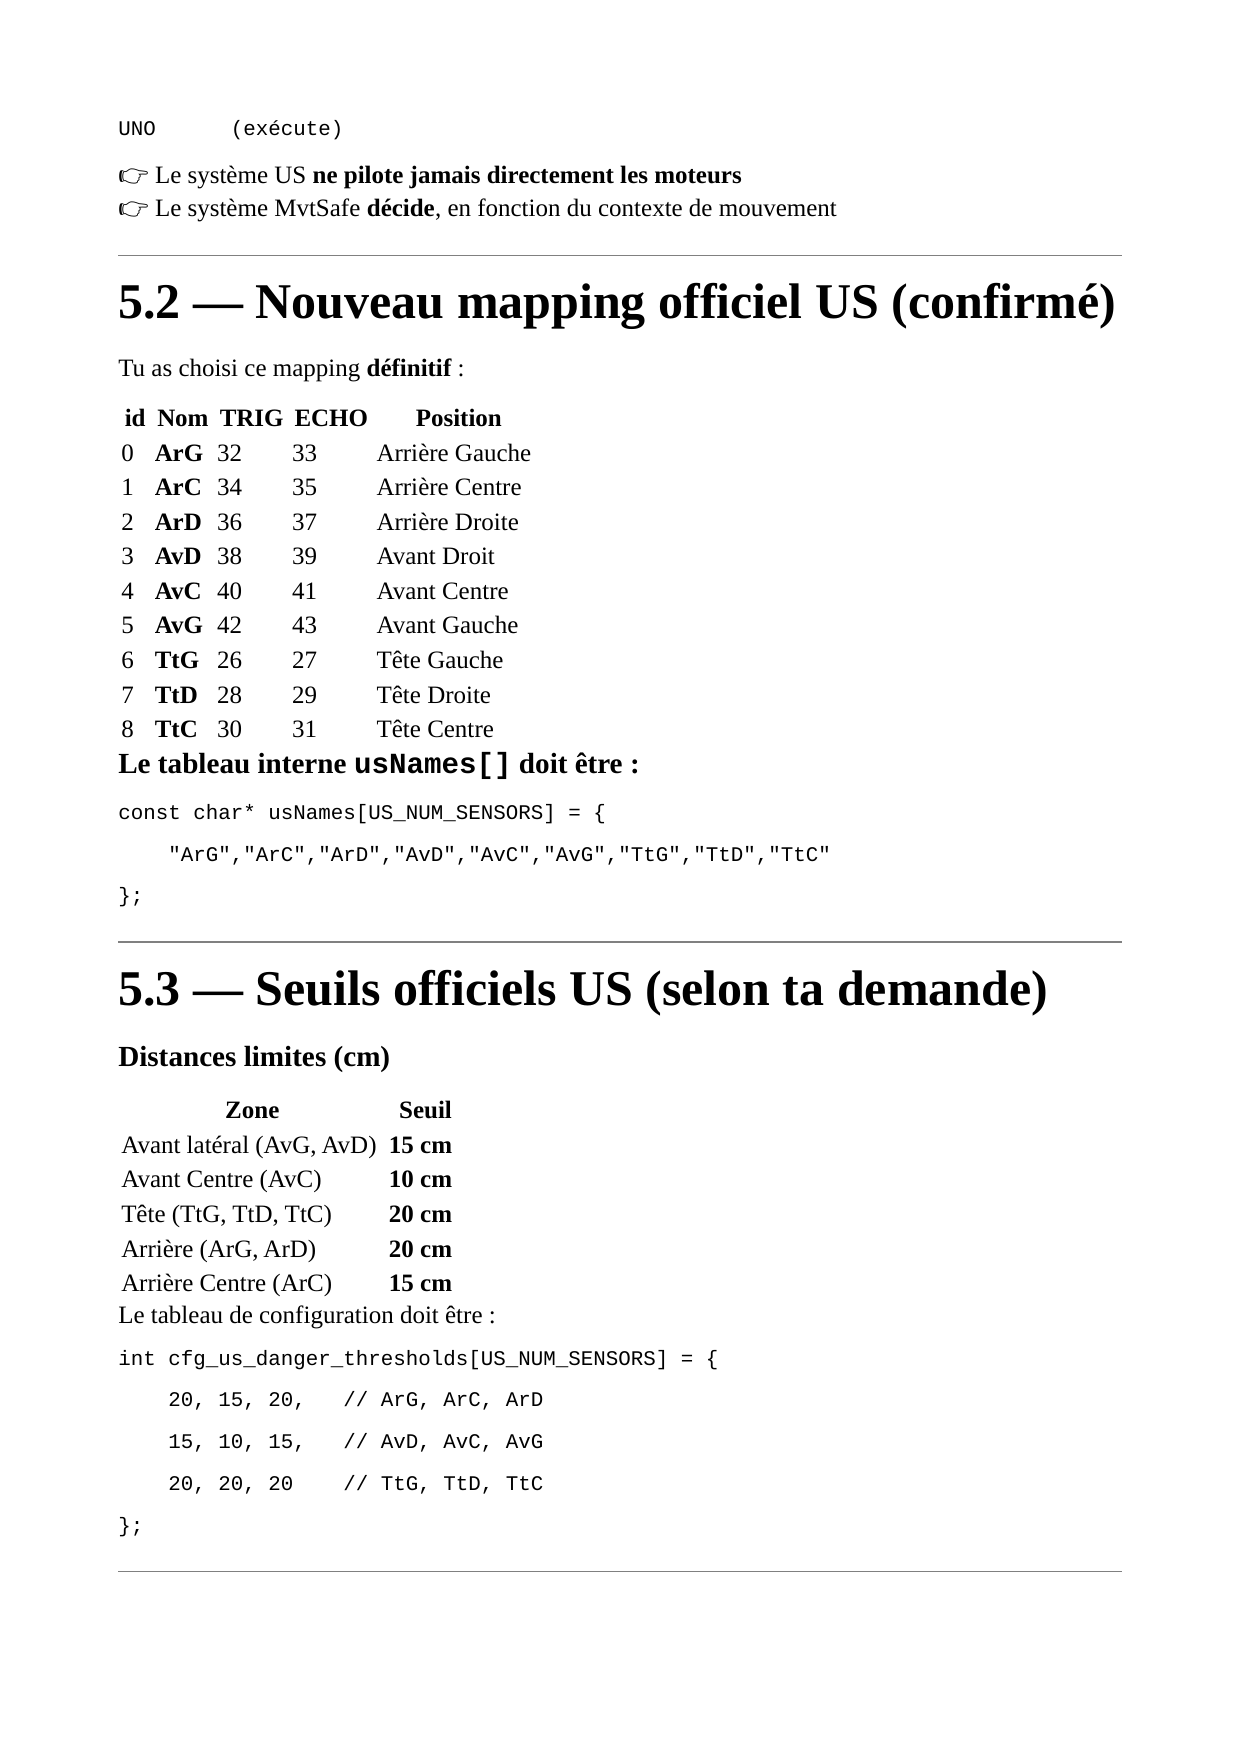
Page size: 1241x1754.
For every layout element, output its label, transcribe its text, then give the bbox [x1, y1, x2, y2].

text 20, 20, 20 // TtG, TtD, TtC [118, 1473, 1122, 1497]
text const char* usNames[US_NUM_SENSORS] = { [118, 802, 1122, 826]
text Le tableau de configuration doit être : [118, 1300, 1122, 1329]
table_cell Avant Droit [374, 539, 544, 573]
table_header Position [374, 400, 544, 435]
table_cell Arrière Centre (ArC) [118, 1265, 386, 1300]
table_header Zone [118, 1093, 386, 1127]
table_cell AvC [152, 573, 214, 608]
subtitle Le tableau interne usNames[] doit être : [118, 746, 1122, 782]
table_cell 28 [214, 677, 289, 711]
table_cell Tête Gauche [374, 642, 544, 677]
table_cell Arrière Gauche [374, 435, 544, 469]
table_cell Avant Gauche [374, 608, 544, 642]
table_header ECHO [289, 400, 373, 435]
table_cell 29 [289, 677, 373, 711]
table_cell 40 [214, 573, 289, 608]
table_cell 3 [118, 539, 152, 573]
table_cell 15 cm [386, 1127, 465, 1162]
table_cell Arrière (ArG, ArD) [118, 1231, 386, 1265]
table_cell 35 [289, 469, 373, 504]
table_cell 34 [214, 469, 289, 504]
table_cell TtG [152, 642, 214, 677]
table_cell Tête Droite [374, 677, 544, 711]
text }; [118, 886, 1122, 909]
table_header Nom [152, 400, 214, 435]
table_cell 37 [289, 504, 373, 538]
table_cell 6 [118, 642, 152, 677]
table_cell 20 cm [386, 1231, 465, 1265]
table_cell AvG [152, 608, 214, 642]
table_cell 30 [214, 711, 289, 746]
table_cell 39 [289, 539, 373, 573]
table_cell 15 cm [386, 1265, 465, 1300]
text }; [118, 1515, 1122, 1538]
table_cell 5 [118, 608, 152, 642]
text "ArG","ArC","ArD","AvD","AvC","AvG","TtG","TtD","TtC" [118, 844, 1122, 867]
table_cell 26 [214, 642, 289, 677]
table_cell 43 [289, 608, 373, 642]
text 👉 Le système US ne pilote jamais directement les moteurs 👉 Le système MvtSafe décide, en fonction du contexte de mouvement [118, 160, 1122, 222]
table_cell Arrière Droite [374, 504, 544, 538]
table_cell 1 [118, 469, 152, 504]
table_cell Avant latéral (AvG, AvD) [118, 1127, 386, 1162]
subtitle 5.3 — Seuils officiels US (selon ta demande) [118, 959, 1122, 1016]
table_cell 4 [118, 573, 152, 608]
table_cell ArC [152, 469, 214, 504]
table_cell 2 [118, 504, 152, 538]
text 20, 15, 20, // ArG, ArC, ArD [118, 1389, 1122, 1413]
text int cfg_us_danger_thresholds[US_NUM_SENSORS] = { [118, 1348, 1122, 1371]
table_cell TtD [152, 677, 214, 711]
table_cell Tête Centre [374, 711, 544, 746]
table_cell ArD [152, 504, 214, 538]
subtitle 5.2 — Nouveau mapping officiel US (confirmé) [118, 272, 1122, 329]
table_cell 31 [289, 711, 373, 746]
table_cell Tête (TtG, TtD, TtC) [118, 1196, 386, 1231]
table_cell 10 cm [386, 1162, 465, 1196]
table_cell 7 [118, 677, 152, 711]
table_cell ArG [152, 435, 214, 469]
table_cell 38 [214, 539, 289, 573]
table_cell 8 [118, 711, 152, 746]
table_cell 20 cm [386, 1196, 465, 1231]
table_header id [118, 400, 152, 435]
table_cell 33 [289, 435, 373, 469]
table_cell 36 [214, 504, 289, 538]
table_cell 41 [289, 573, 373, 608]
table_cell TtC [152, 711, 214, 746]
table_cell Avant Centre [374, 573, 544, 608]
table_cell 27 [289, 642, 373, 677]
text UNO (exécute) [118, 118, 1122, 142]
table_cell 32 [214, 435, 289, 469]
text Tu as choisi ce mapping définitif : [118, 353, 1122, 381]
table_cell 42 [214, 608, 289, 642]
table_cell Avant Centre (AvC) [118, 1162, 386, 1196]
table_cell AvD [152, 539, 214, 573]
text 15, 10, 15, // AvD, AvC, AvG [118, 1431, 1122, 1455]
subtitle Distances limites (cm) [118, 1039, 1122, 1073]
table_header Seuil [386, 1093, 465, 1127]
table_cell Arrière Centre [374, 469, 544, 504]
table_cell 0 [118, 435, 152, 469]
table_header TRIG [214, 400, 289, 435]
